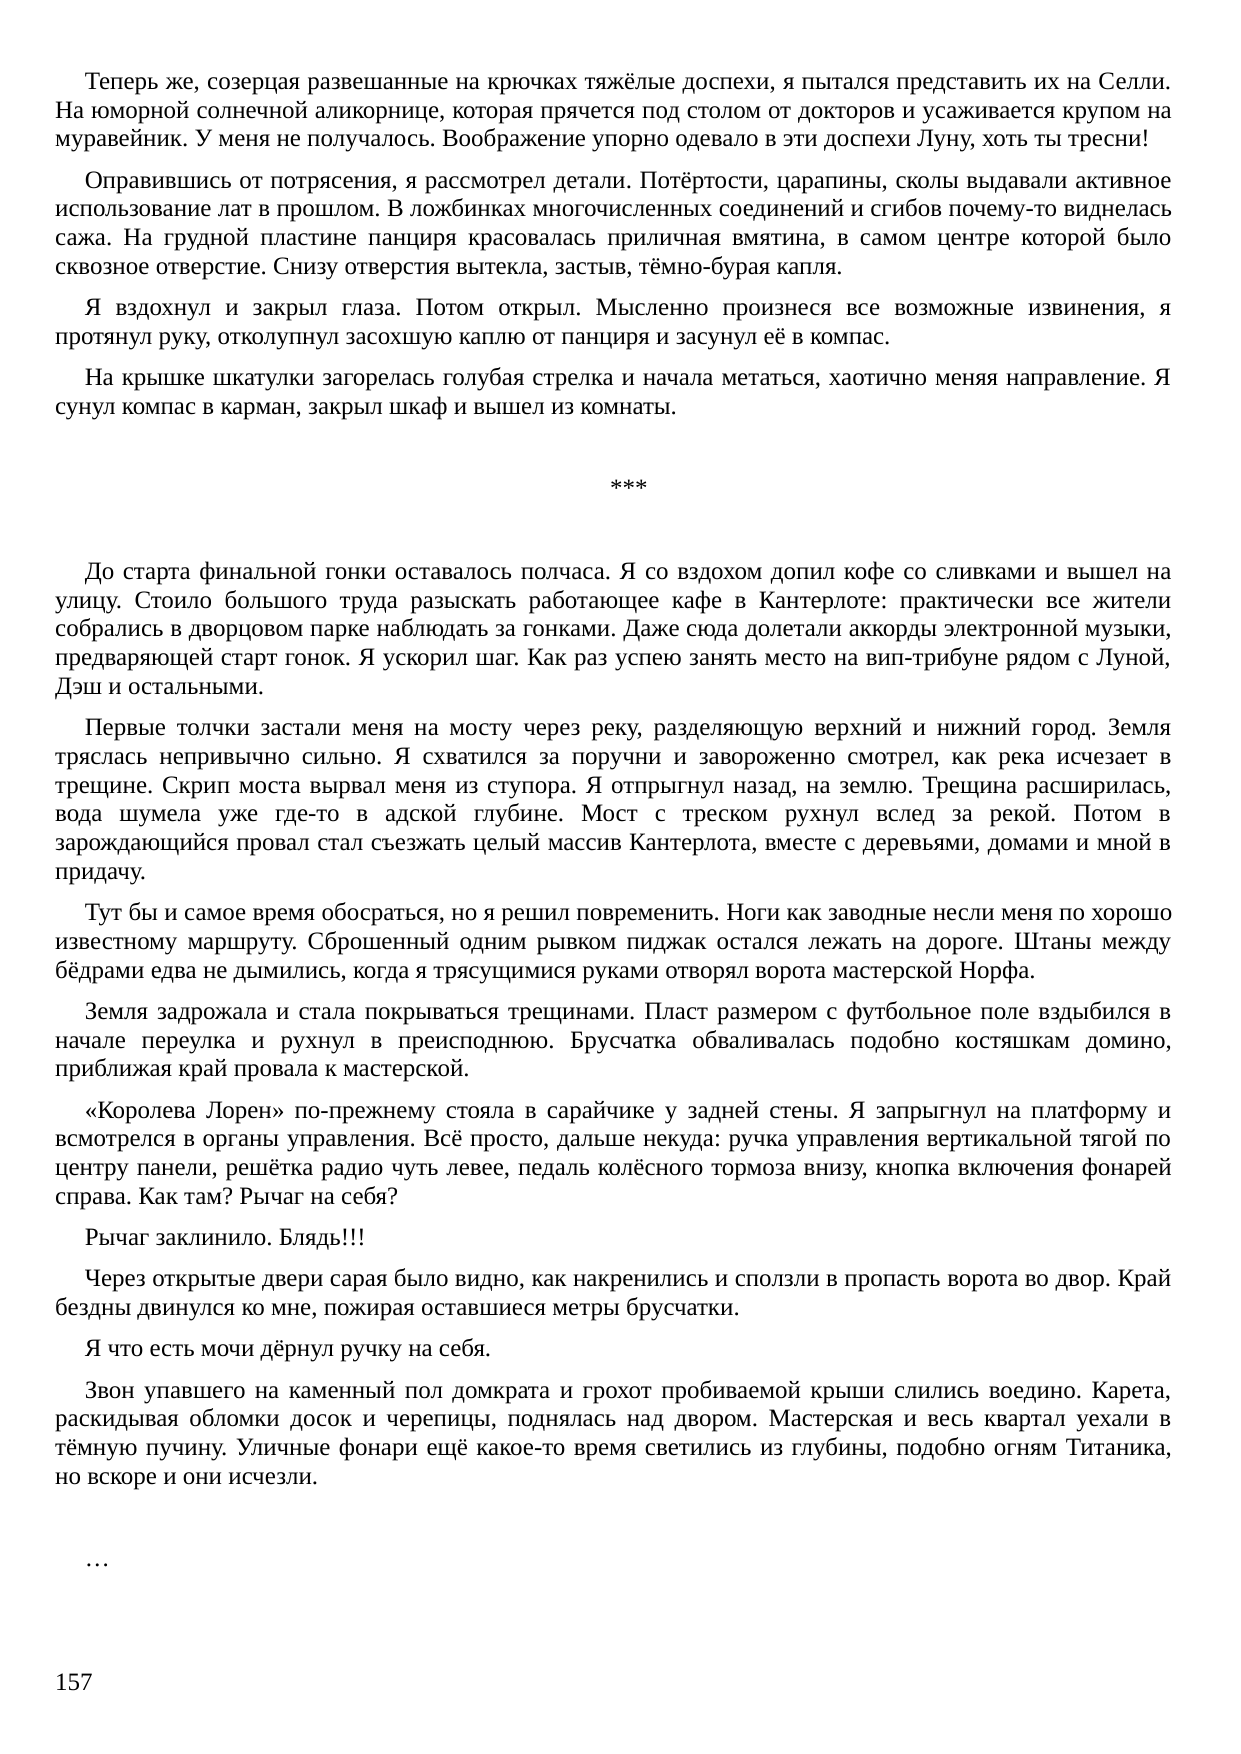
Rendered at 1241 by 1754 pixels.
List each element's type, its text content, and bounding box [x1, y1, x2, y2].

text Оправившись от потрясения, я рассмотрел детали. Потёртости, царапины, сколы выдавали активное использование лат в прошлом. В ложбинках многочисленных соединений и сгибов почему-то виднелась сажа. На грудной пластине панциря красовалась приличная вмятина, в самом центре которой было сквозное отверстие. Снизу отверстия вытекла, застыв, тёмно-бурая капля. [55, 165, 1173, 280]
text … [55, 1543, 1173, 1572]
text Я вздохнул и закрыл глаза. Потом открыл. Мысленно произнеся все возможные извинения, я протянул руку, отколупнул засохшую каплю от панциря и засунул её в компас. [55, 292, 1173, 350]
text Я что есть мочи дёрнул ручку на себя. [55, 1333, 1173, 1362]
text «Королева Лорен» по-прежнему стояла в сарайчике у задней стены. Я запрыгнул на платформу и всмотрелся в органы управления. Всё просто, дальше некуда: ручка управления вертикальной тягой по центру панели, решётка радио чуть левее, педаль колёсного тормоза внизу, кнопка включения фонарей справа. Как там? Рычаг на себя? [55, 1095, 1173, 1210]
text Теперь же, созерцая развешанные на крючках тяжёлые доспехи, я пытался представить их на Селли. На юморной солнечной аликорнице, которая прячется под столом от докторов и усаживается крупом на муравейник. У меня не получалось. Воображение упорно одевало в эти доспехи Луну, хоть ты тресни! [55, 66, 1173, 152]
text Звон упавшего на каменный пол домкрата и грохот пробиваемой крыши слились воедино. Карета, раскидывая обломки досок и черепицы, поднялась над двором. Мастерская и весь квартал уехали в тёмную пучину. Уличные фонари ещё какое-то время светились из глубины, подобно огням Титаника, но вскоре и они исчезли. [55, 1375, 1173, 1490]
text Через открытые двери сарая было видно, как накренились и сползли в пропасть ворота во двор. Край бездны двинулся ко мне, пожирая оставшиеся метры брусчатки. [55, 1263, 1173, 1321]
text Тут бы и самое время обосраться, но я решил повременить. Ноги как заводные несли меня по хорошо известному маршруту. Сброшенный одним рывком пиджак остался лежать на дороге. Штаны между бёдрами едва не дымились, когда я трясущимися руками отворял ворота мастерской Норфа. [55, 897, 1173, 983]
text Рычаг заклинило. Блядь!!! [55, 1222, 1173, 1251]
text На крышке шкатулки загорелась голубая стрелка и начала метаться, хаотично меняя направление. Я сунул компас в карман, закрыл шкаф и вышел из комнаты. [55, 362, 1173, 420]
text Первые толчки застали меня на мосту через реку, разделяющую верхний и нижний город. Земля тряслась непривычно сильно. Я схватился за поручни и завороженно смотрел, как река исчезает в трещине. Скрип моста вырвал меня из ступора. Я отпрыгнул назад, на землю. Трещина расширилась, вода шумела уже где-то в адской глубине. Мост с треском рухнул вслед за рекой. Потом в зарождающийся провал стал съезжать целый массив Кантерлота, вместе с деревьями, домами и мной в придачу. [55, 712, 1173, 885]
text Земля задрожала и стала покрываться трещинами. Пласт размером с футбольное поле вздыбился в начале переулка и рухнул в преисподнюю. Брусчатка обваливалась подобно костяшкам домино, приближая край провала к мастерской. [55, 996, 1173, 1082]
text До старта финальной гонки оставалось полчаса. Я со вздохом допил кофе со сливками и вышел на улицу. Стоило большого труда разыскать работающее кафе в Кантерлоте: практически все жители собрались в дворцовом парке наблюдать за гонками. Даже сюда долетали аккорды электронной музыки, предваряющей старт гонок. Я ускорил шаг. Как раз успею занять место на вип-трибуне рядом с Луной, Дэш и остальными. [55, 556, 1173, 700]
text *** [55, 473, 1173, 502]
